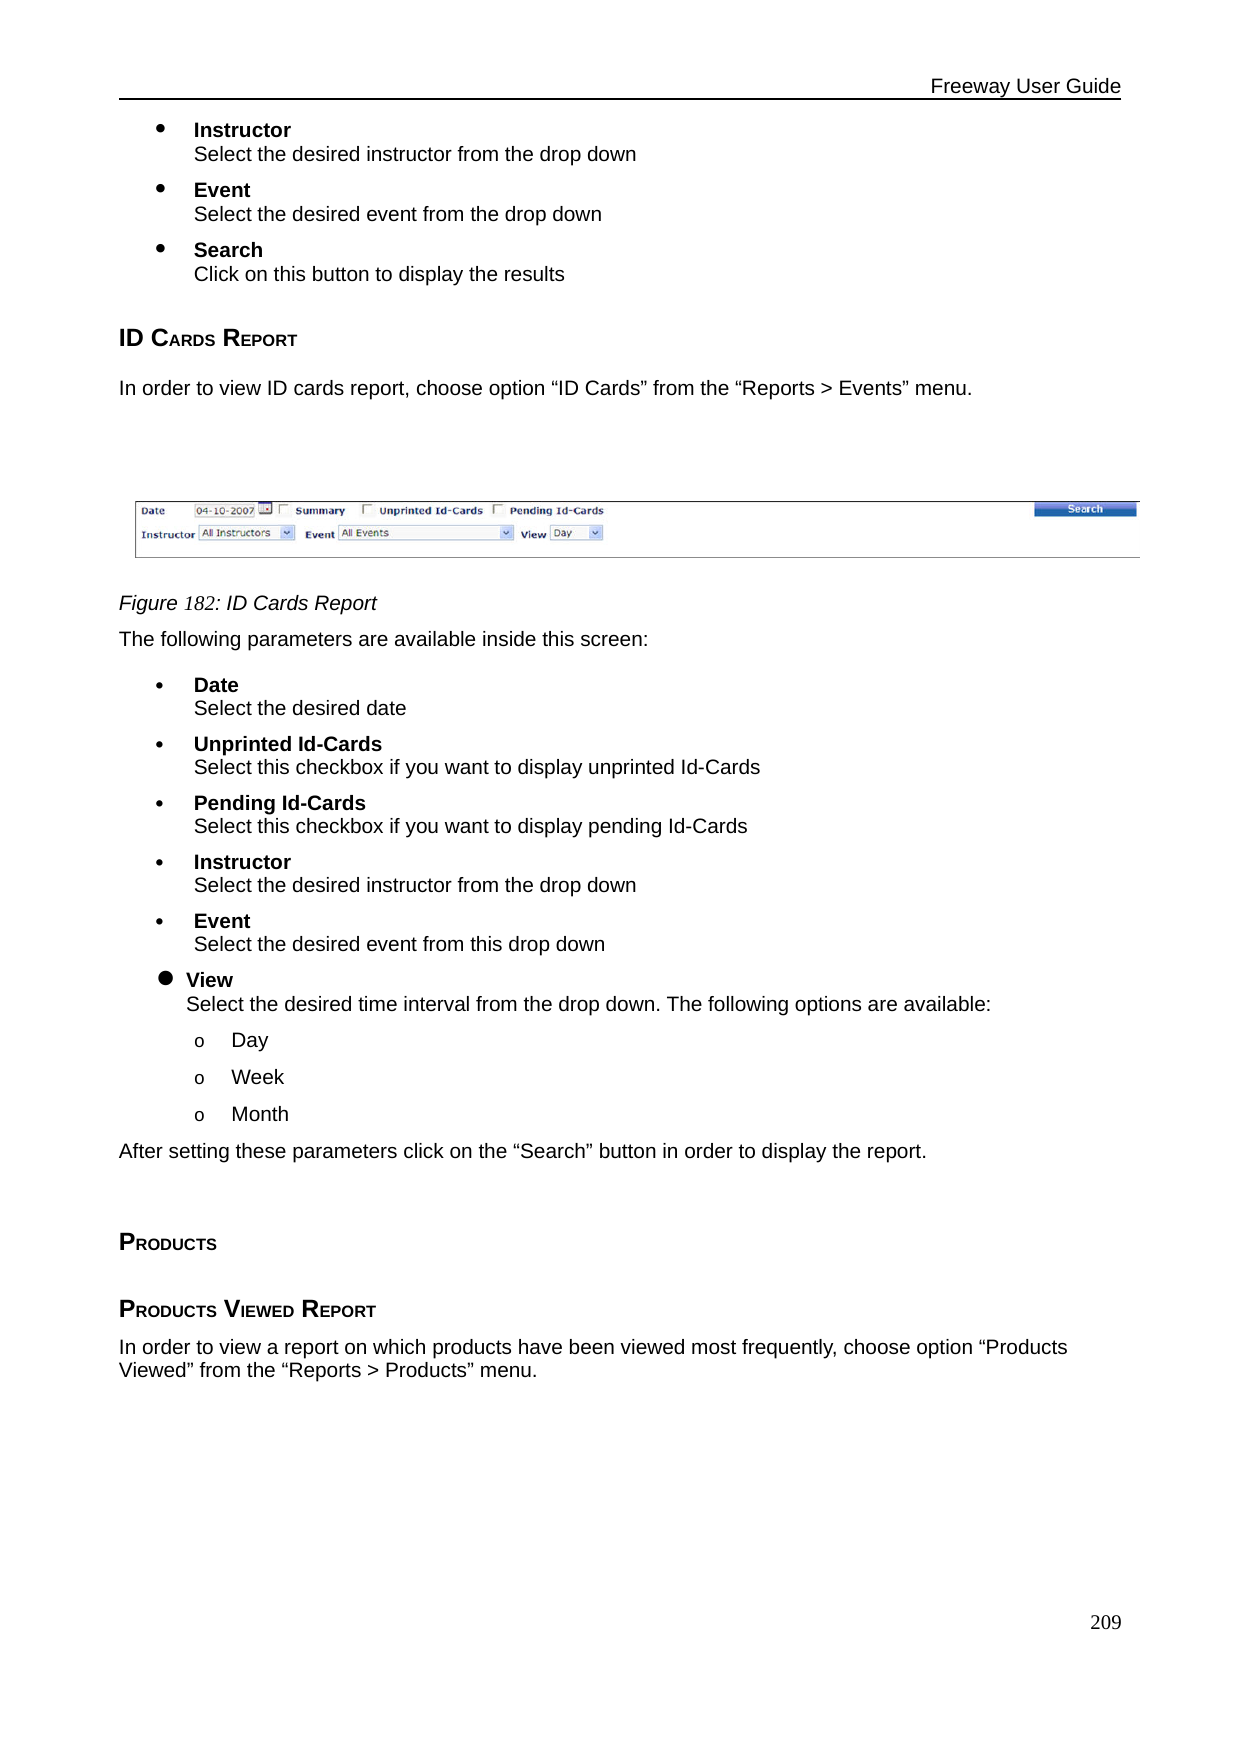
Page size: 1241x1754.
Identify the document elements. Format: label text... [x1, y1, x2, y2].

list Event Select the desired event from the drop down [156, 179, 1121, 226]
subtitle ID Cards Report [119, 324, 1121, 352]
list Search Click on this button to display the results [156, 239, 1121, 286]
text In order to view a report on which products have been viewed most frequently, choose option “Products Viewed” from the “Reports > Products” menu. [119, 1335, 1121, 1382]
text The following parameters are available inside this screen: [119, 627, 1121, 651]
subtitle Products Viewed Report [119, 1295, 1121, 1323]
list Instructor Select the desired instructor from the drop down [156, 851, 1121, 897]
text After setting these parameters click on the “Search” button in order to display the report. [119, 1139, 1121, 1163]
list View Select the desired time interval from the drop down. The following options are available: [156, 968, 1121, 1016]
list Event Select the desired event from this drop down [156, 909, 1121, 956]
text Figure 182: ID Cards Report [119, 591, 1121, 615]
list Month [194, 1102, 1121, 1127]
text In order to view ID cards report, choose option “ID Cards” from the “Reports > Events” menu. [119, 377, 1121, 400]
list Pending Id-Cards Select this checkbox if you want to display pending Id-Cards [156, 792, 1121, 838]
subtitle Products [119, 1228, 1121, 1256]
list Day [194, 1028, 1121, 1053]
list Week [194, 1066, 1121, 1090]
list Date Select the desired date [156, 674, 1121, 720]
list Unprinted Id-Cards Select this checkbox if you want to display unprinted Id-Cards [156, 733, 1121, 779]
picture [135, 501, 1140, 558]
list Instructor Select the desired instructor from the drop down [156, 119, 1121, 166]
